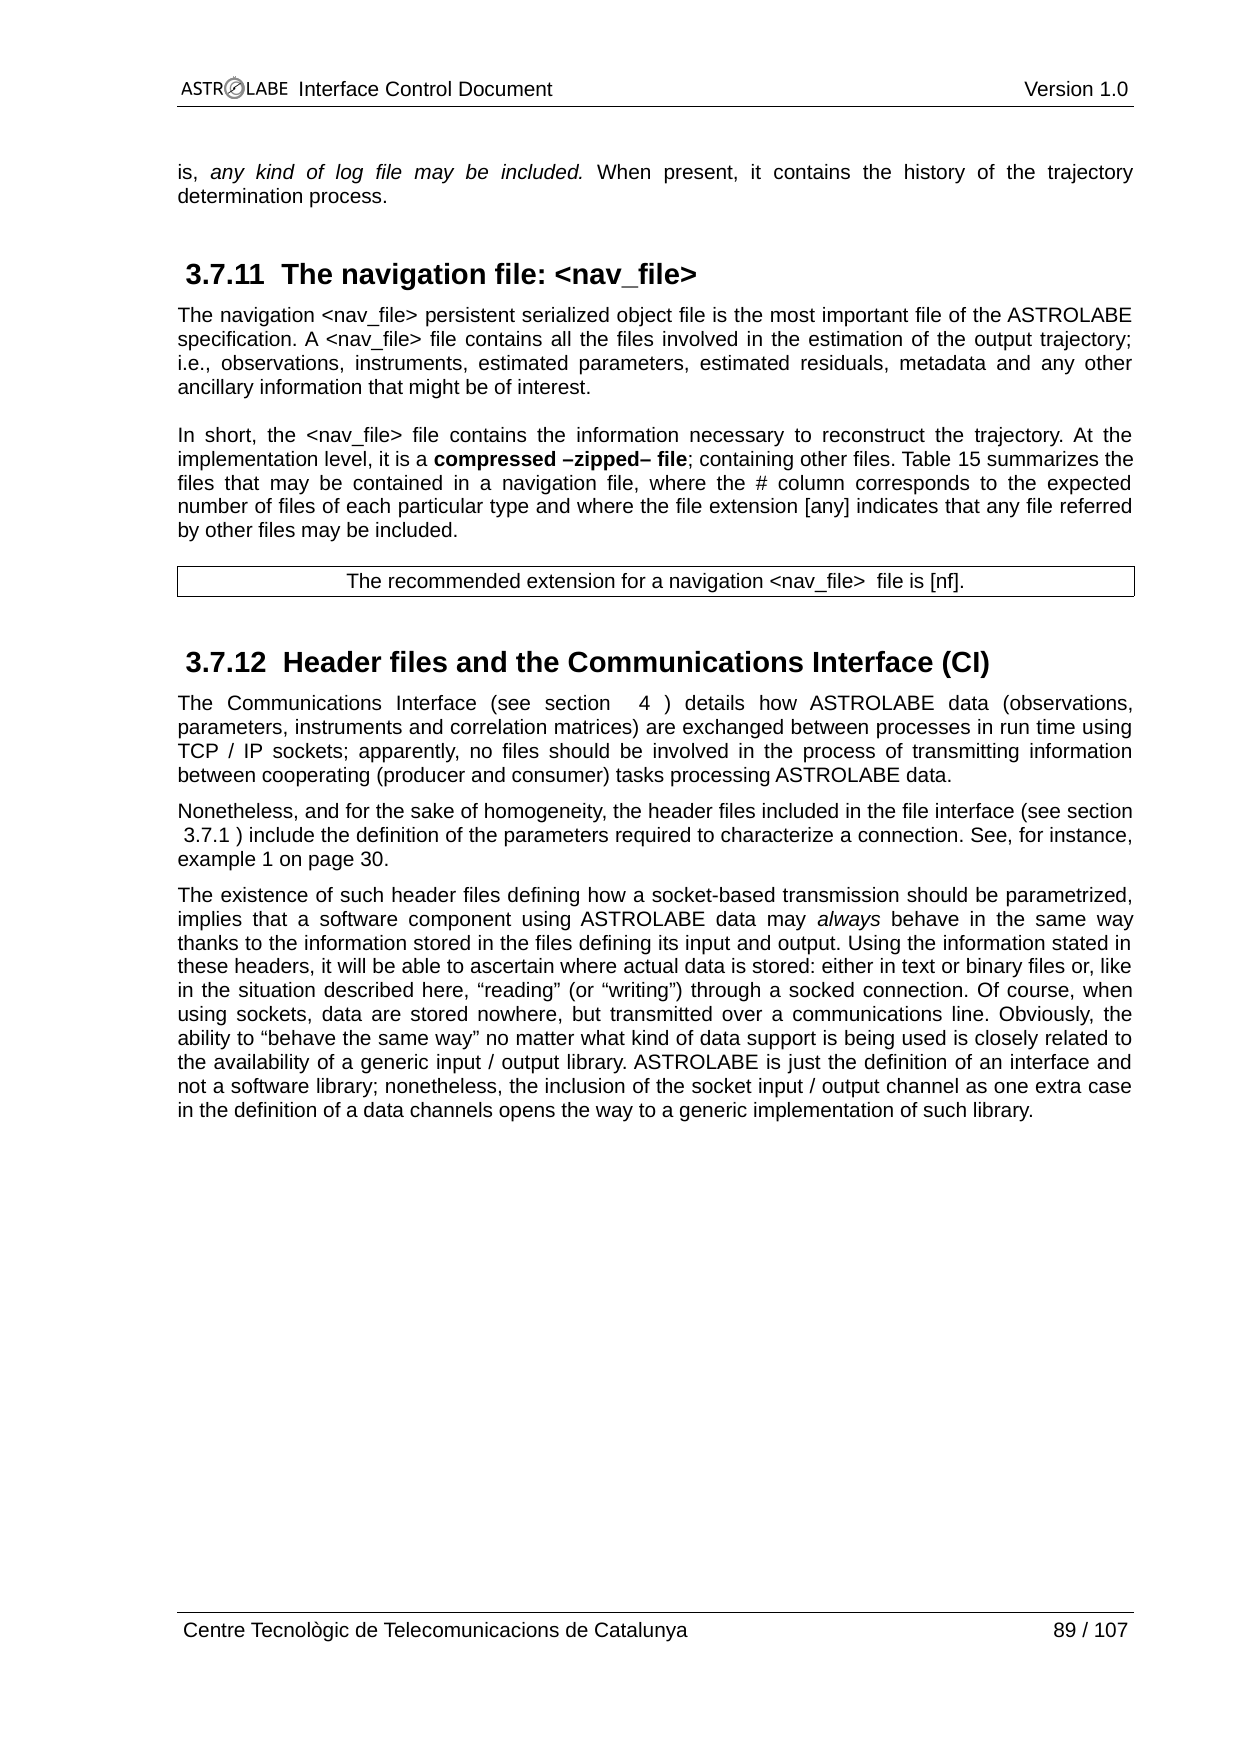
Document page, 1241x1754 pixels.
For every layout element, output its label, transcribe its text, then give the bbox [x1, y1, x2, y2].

text Nonetheless, and for the sake of homogeneity, the header files included in the file interface (see section 3.7.1) include the definition of the parameters required to characterize a connection. See, for instance, example 1 on page 30. [177, 799, 1134, 871]
text The existence of such header files defining how a socket-based transmission should be parametrized, implies that a software component using ASTROLABE data may always behave in the same way thanks to the information stored in the files defining its input and output. Using the information stated in these headers, it will be able to ascertain where actual data is stored: either in text or binary files or, like in the situation described here, “reading” (or “writing”) through a socked connection. Of course, when using sockets, data are stored nowhere, but transmitted over a communications line. Obviously, the ability to “behave the same way” no matter what kind of data support is being used is closely related to the availability of a generic input / output library. ASTROLABE is just the definition of an interface and not a software library; nonetheless, the inclusion of the socket input / output channel as one extra case in the definition of a data channels opens the way to a generic implementation of such library. [177, 882, 1134, 1122]
text The navigation <nav_file> persistent serialized object file is the most important file of the ASTROLABE specification. A <nav_file> file contains all the files involved in the estimation of the output trajectory; i.e., observations, instruments, estimated parameters, estimated residuals, metadata and any other ancillary information that might be of interest. [177, 303, 1134, 398]
text In short, the <nav_file> file contains the information necessary to reconstruct the trajectory. At the implementation level, it is a compressed –zipped– file; containing other files. Table 15 summarizes the files that may be contained in a navigation file, where the # column corresponds to the expected number of files of each particular type and where the file extension [any] indicates that any file referred by other files may be included. [177, 422, 1134, 542]
subtitle The navigation file: <nav_file> [177, 257, 1134, 290]
text The Communications Interface (see section 4) details how ASTROLABE data (observations, parameters, instruments and correlation matrices) are exchanged between processes in run time using TCP / IP sockets; apparently, no files should be involved in the process of transmitting information between cooperating (producer and consumer) tasks processing ASTROLABE data. [177, 691, 1134, 787]
picture [181, 76, 288, 99]
text The recommended extension for a navigation <nav_file> file is [nf]. [178, 567, 1134, 596]
subtitle Header files and the Communications Interface (CI) [177, 645, 1134, 679]
text is, any kind of log file may be included. When present, it contains the history of the trajectory determination process. [177, 160, 1134, 208]
